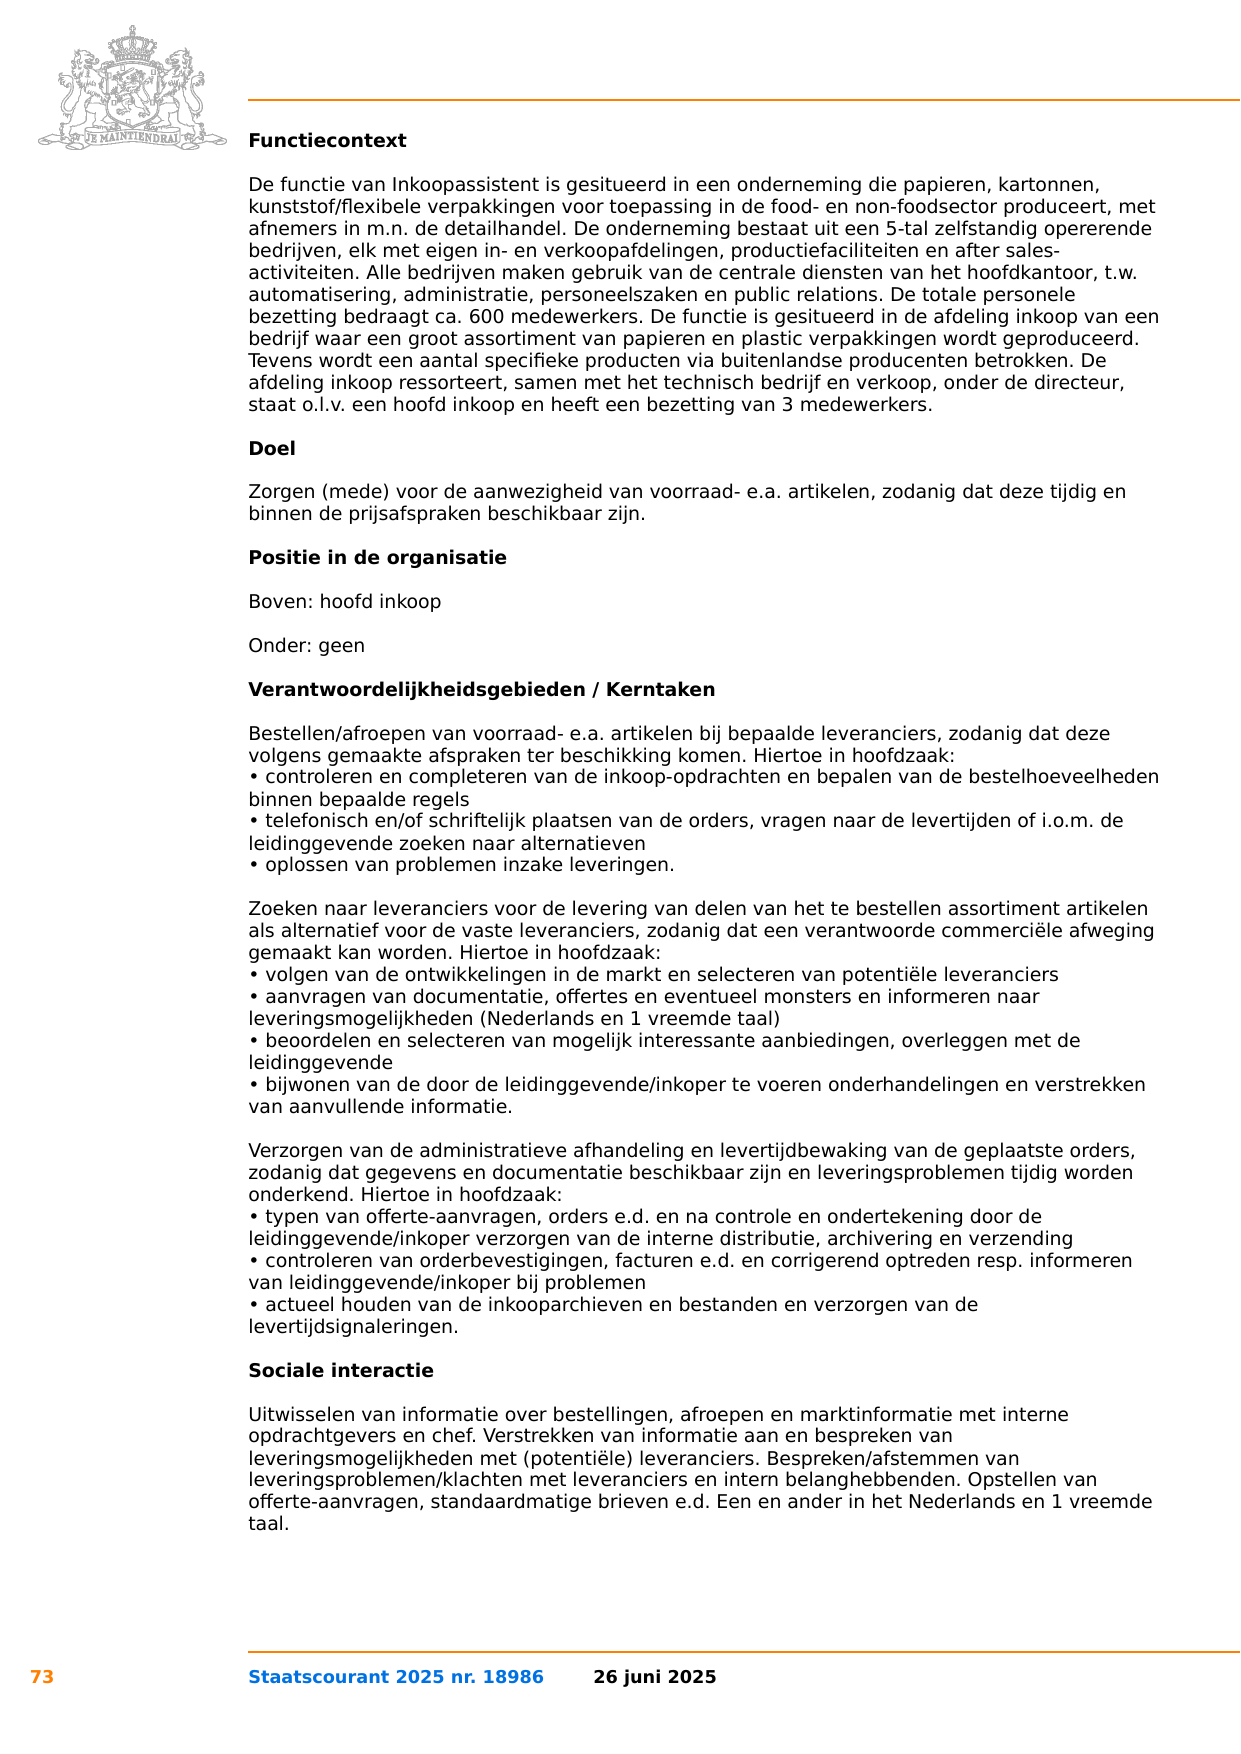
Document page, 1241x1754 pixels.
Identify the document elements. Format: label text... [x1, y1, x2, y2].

subtitle Doel [248, 437, 1163, 459]
text • controleren van orderbevestigingen, facturen e.d. en corrigerend optreden resp. informeren van leidinggevende/inkoper bij problemen [248, 1250, 1163, 1294]
subtitle Functiecontext [248, 130, 1163, 152]
text Onder: geen [248, 635, 1163, 657]
text • volgen van de ontwikkelingen in de markt en selecteren van potentiële leveranciers [248, 964, 1163, 986]
text Verzorgen van de administratieve afhandeling en levertijdbewaking van de geplaatste orders, zodanig dat gegevens en documentatie beschikbaar zijn en leveringsproblemen tijdig worden onderkend. Hiertoe in hoofdzaak: [248, 1140, 1163, 1206]
text • telefonisch en/of schriftelijk plaatsen van de orders, vragen naar de levertijden of i.o.m. de leidinggevende zoeken naar alternatieven [248, 810, 1163, 854]
subtitle Verantwoordelijkheidsgebieden / Kerntaken [248, 679, 1163, 701]
text Zoeken naar leveranciers voor de levering van delen van het te bestellen assortiment artikelen als alternatief voor de vaste leveranciers, zodanig dat een verantwoorde commerciële afweging gemaakt kan worden. Hiertoe in hoofdzaak: [248, 898, 1163, 964]
text • beoordelen en selecteren van mogelijk interessante aanbiedingen, overleggen met de leidinggevende [248, 1030, 1163, 1074]
text • aanvragen van documentatie, offertes en eventueel monsters en informeren naar leveringsmogelijkheden (Nederlands en 1 vreemde taal) [248, 986, 1163, 1030]
subtitle Sociale interactie [248, 1359, 1163, 1382]
text • bijwonen van de door de leidinggevende/inkoper te voeren onderhandelingen en verstrekken van aanvullende informatie. [248, 1074, 1163, 1118]
text Bestellen/afroepen van voorraad- e.a. artikelen bij bepaalde leveranciers, zodanig dat deze volgens gemaakte afspraken ter beschikking komen. Hiertoe in hoofdzaak: [248, 722, 1163, 766]
text Zorgen (mede) voor de aanwezigheid van voorraad- e.a. artikelen, zodanig dat deze tijdig en binnen de prijsafspraken beschikbaar zijn. [248, 481, 1163, 525]
text • actueel houden van de inkooparchieven en bestanden en verzorgen van de levertijdsignaleringen. [248, 1294, 1163, 1338]
picture [38, 25, 227, 150]
text • controleren en completeren van de inkoop-opdrachten en bepalen van de bestelhoeveelheden binnen bepaalde regels [248, 766, 1163, 810]
text • oplossen van problemen inzake leveringen. [248, 854, 1163, 876]
text • typen van offerte-aanvragen, orders e.d. en na controle en ondertekening door de leidinggevende/inkoper verzorgen van de interne distributie, archivering en verzending [248, 1206, 1163, 1250]
subtitle Positie in de organisatie [248, 547, 1163, 569]
text Boven: hoofd inkoop [248, 591, 1163, 613]
text Uitwisselen van informatie over bestellingen, afroepen en marktinformatie met interne opdrachtgevers en chef. Verstrekken van informatie aan en bespreken van leveringsmogelijkheden met (potentiële) leveranciers. Bespreken/afstemmen van leveringsproblemen/klachten met leveranciers en intern belanghebbenden. Opstellen van offerte-aanvragen, standaardmatige brieven e.d. Een en ander in het Nederlands en 1 vreemde taal. [248, 1403, 1163, 1535]
text De functie van Inkoopassistent is gesitueerd in een onderneming die papieren, kartonnen, kunststof/flexibele verpakkingen voor toepassing in de food- en non-foodsector produceert, met afnemers in m.n. de detailhandel. De onderneming bestaat uit een 5-tal zelfstandig opererende bedrijven, elk met eigen in- en verkoopafdelingen, productiefaciliteiten en after sales-activiteiten. Alle bedrijven maken gebruik van de centrale diensten van het hoofdkantoor, t.w. automatisering, administratie, personeelszaken en public relations. De totale personele bezetting bedraagt ca. 600 medewerkers. De functie is gesitueerd in de afdeling inkoop van een bedrijf waar een groot assortiment van papieren en plastic verpakkingen wordt geproduceerd. Tevens wordt een aantal specifieke producten via buitenlandse producenten betrokken. De afdeling inkoop ressorteert, samen met het technisch bedrijf en verkoop, onder de directeur, staat o.l.v. een hoofd inkoop en heeft een bezetting van 3 medewerkers. [248, 174, 1163, 416]
